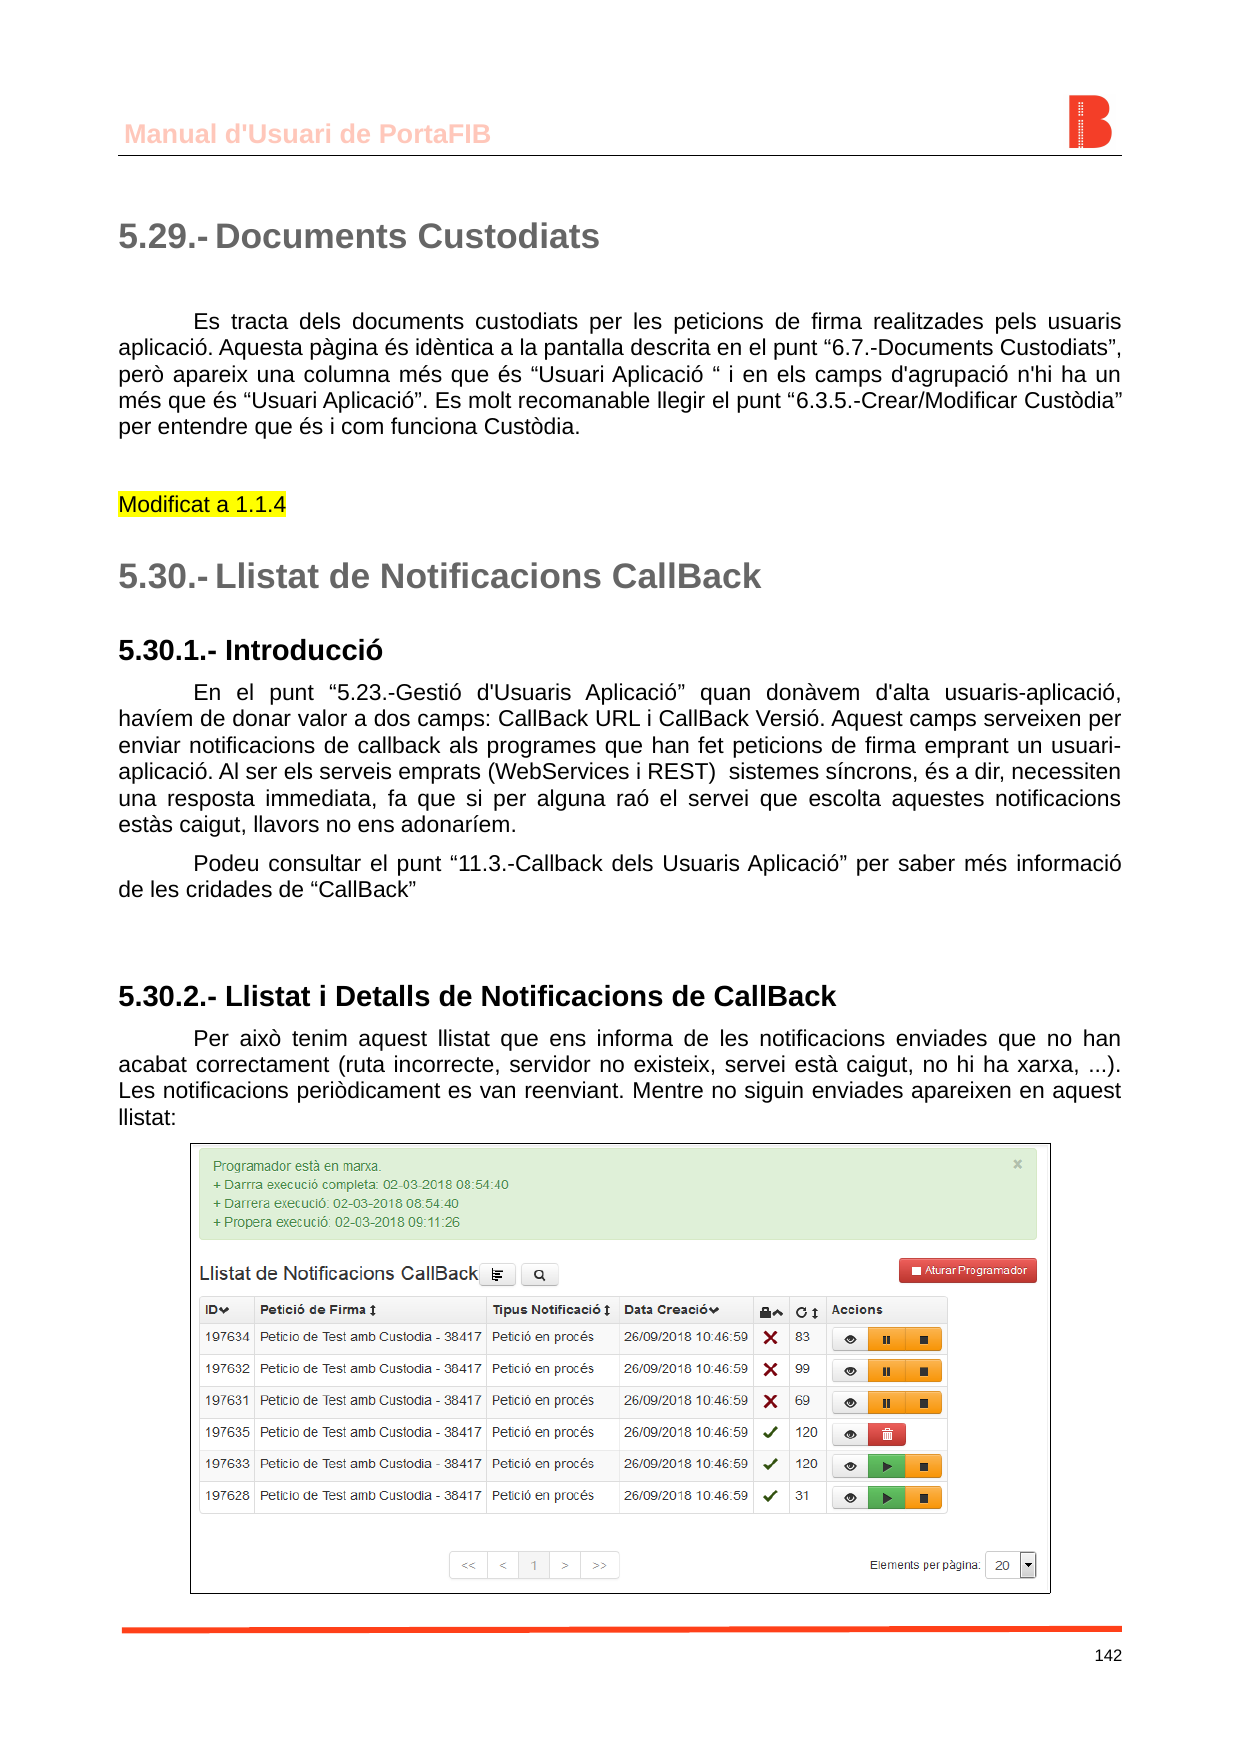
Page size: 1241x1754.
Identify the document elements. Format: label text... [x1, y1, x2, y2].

subtitle Introducció [118, 633, 1122, 667]
text Podeu consultar el punt “11.3Callback dels Usuaris Aplicació” per saber més informació de les cridades de “CallBack” [118, 850, 1122, 902]
text En el punt “5.23Gestió d'Usuaris Aplicació” quan donàvem d'alta usuaris-aplicació, havíem de donar valor a dos camps: CallBack URL i CallBack Versió. Aquest camps serveixen per enviar notificacions de callback als programes que han fet peticions de firma emprant un usuari-aplicació. Al ser els serveis emprats (WebServices i REST) sistemes síncrons, és a dir, necessiten una resposta immediata, fa que si per alguna raó el servei que escolta aquestes notificacions estàs caigut, llavors no ens adonaríem. [118, 679, 1122, 837]
text Es tracta dels documents custodiats per les peticions de firma realitzades pels usuaris aplicació. Aquesta pàgina és idèntica a la pantalla descrita en el punt “6.7Documents Custodiats”, però apareix una columna més que és “Usuari Aplicació “ i en els camps d'agrupació n'hi ha un més que és “Usuari Aplicació”. Es molt recomanable llegir el punt “6.3.5Crear/Modificar Custòdia” per entendre que és i com funciona Custòdia. [118, 308, 1122, 439]
text Modificat a 1.1.4 [118, 491, 1122, 517]
subtitle Llistat i Detalls de Notificacions de CallBack [118, 979, 1122, 1012]
subtitle Llistat de Notificacions CallBack [118, 555, 1122, 596]
picture [192, 1145, 1048, 1590]
subtitle Documents Custodiats [118, 216, 1122, 256]
picture [1063, 94, 1117, 150]
text Per això tenim aquest llistat que ens informa de les notificacions enviades que no han acabat correctament (ruta incorrecte, servidor no existeix, servei està caigut, no hi ha xarxa, ...). Les notificacions periòdicament es van reenviant. Mentre no siguin enviades apareixen en aquest llistat: [118, 1025, 1122, 1130]
